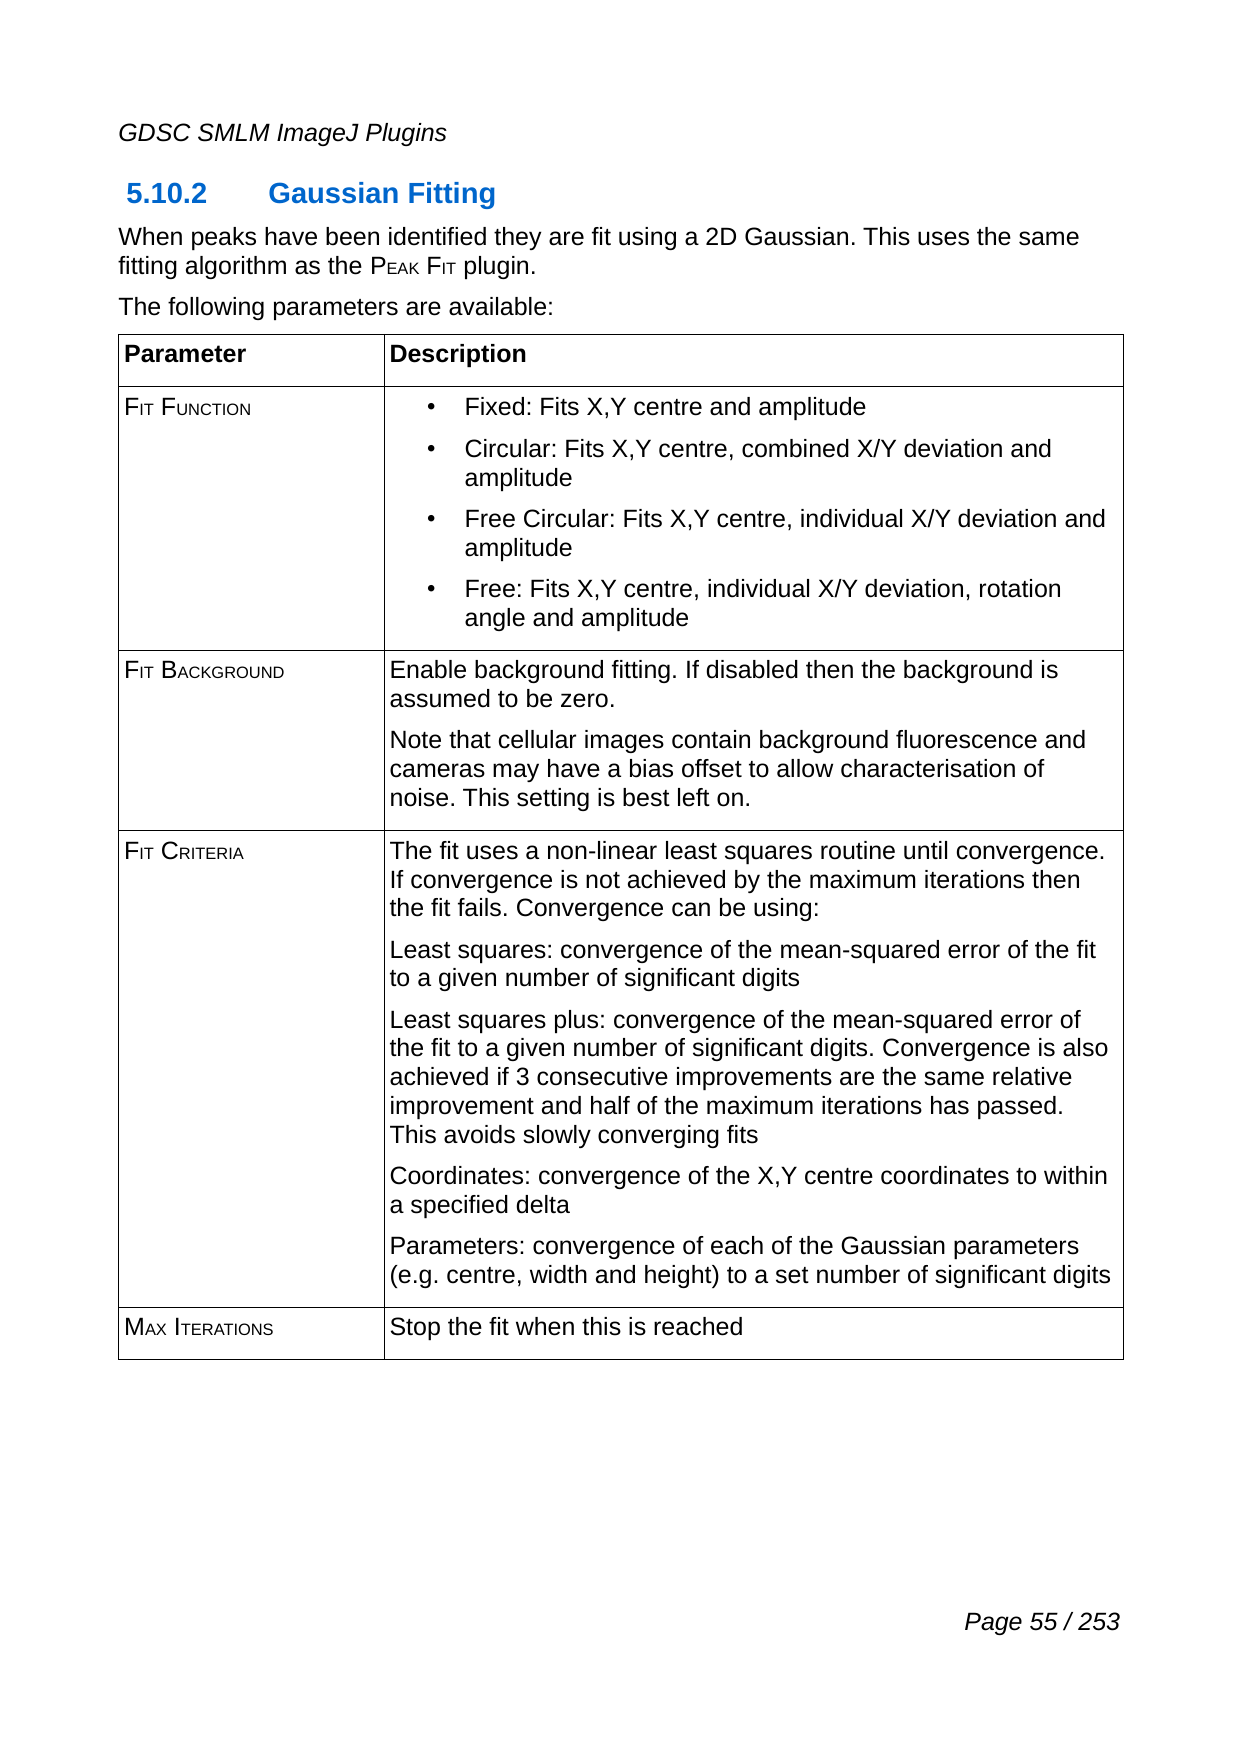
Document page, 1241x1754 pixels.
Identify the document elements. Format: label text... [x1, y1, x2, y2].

table_cell Fixed: Fits X,Y centre and amplitude Circular: Fits X,Y centre, combined X/Y deviation and amplitude Free Circular: Fits X,Y centre, individual X/Y deviation and amplitude Free: Fits X,Y centre, individual X/Y deviation, rotation angle and amplitude [385, 387, 1123, 650]
table_cell Fit Criteria [119, 831, 384, 1307]
text When peaks have been identified they are fit using a 2D Gaussian. This uses the same fitting algorithm as the Peak Fit plugin. [118, 222, 1122, 280]
table_cell Fit Function [119, 387, 384, 650]
table_cell Fit Background [119, 651, 384, 830]
table_header Parameter [119, 335, 384, 386]
text The following parameters are available: [118, 292, 1122, 321]
table_cell Max Iterations [119, 1308, 384, 1359]
table_cell The fit uses a non-linear least squares routine until convergence. If convergence is not achieved by the maximum iterations then the fit fails. Convergence can be using: Least squares: convergence of the mean-squared error of the fit to a given number of significant digits Least squares plus: convergence of the mean-squared error of the fit to a given number of significant digits. Convergence is also achieved if 3 consecutive improvements are the same relative improvement and half of the maximum iterations has passed. This avoids slowly converging fits Coordinates: convergence of the X,Y centre coordinates to within a specified delta Parameters: convergence of each of the Gaussian parameters (e.g. centre, width and height) to a set number of significant digits [385, 831, 1123, 1307]
subtitle Gaussian Fitting [118, 176, 1122, 210]
table_cell Stop the fit when this is reached [385, 1308, 1123, 1359]
table_cell Enable background fitting. If disabled then the background is assumed to be zero. Note that cellular images contain background fluorescence and cameras may have a bias offset to allow characterisation of noise. This setting is best left on. [385, 651, 1123, 830]
table_header Description [385, 335, 1123, 386]
